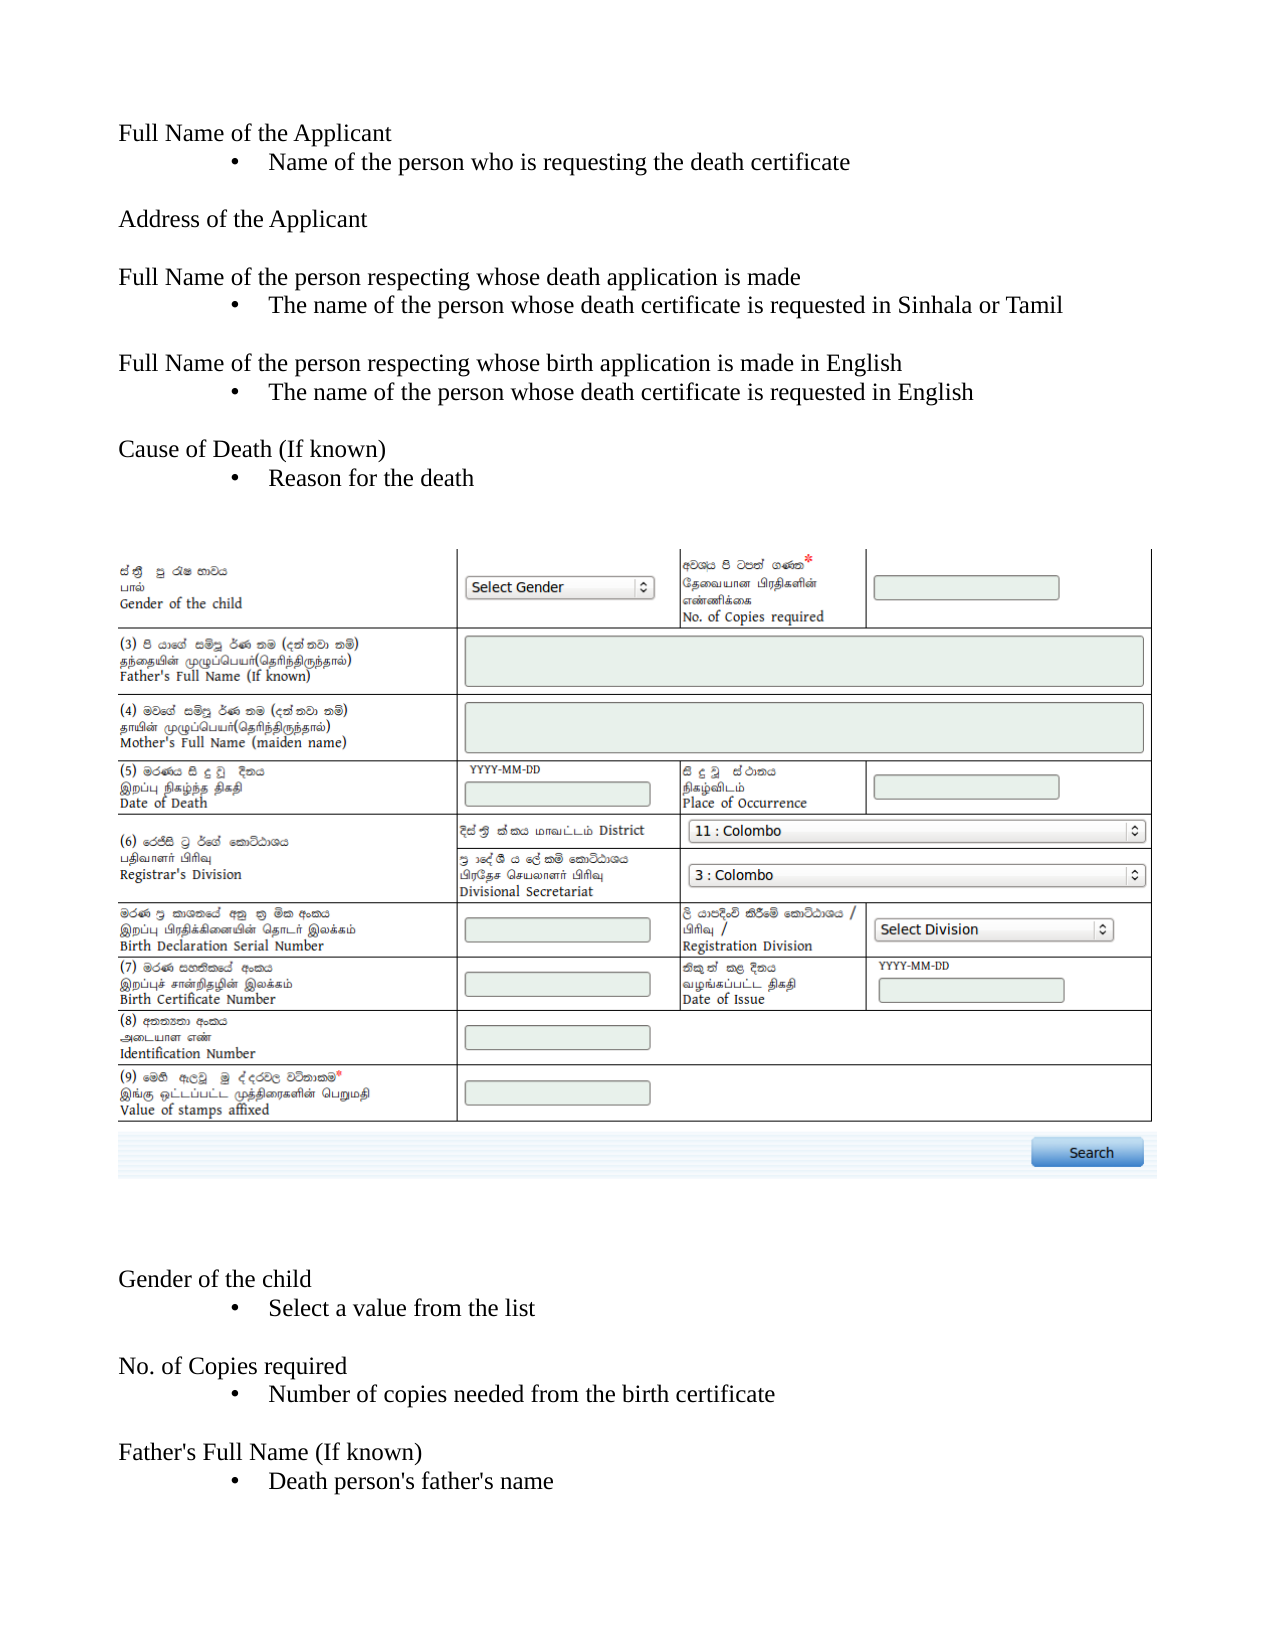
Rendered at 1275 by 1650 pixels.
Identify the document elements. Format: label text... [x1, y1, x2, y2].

text Full Name of the Applicant [118, 118, 1157, 147]
text Father's Full Name (If known) [118, 1437, 1157, 1466]
text Full Name of the person respecting whose birth application is made in English [118, 348, 1157, 377]
list Death person's father's name [231, 1466, 1157, 1494]
text No. of Copies required [118, 1351, 1157, 1379]
list Name of the person who is requesting the death certificate [231, 147, 1157, 176]
text Full Name of the person respecting whose death application is made [118, 262, 1157, 291]
list Number of copies needed from the birth certificate [231, 1379, 1157, 1408]
list The name of the person whose death certificate is requested in English [231, 377, 1157, 406]
list Select a value from the list [231, 1293, 1157, 1322]
list Reason for the death [231, 463, 1157, 492]
text Gender of the child [118, 1264, 1157, 1293]
text Cause of Death (If known) [118, 434, 1157, 463]
picture [118, 549, 1157, 1179]
text Address of the Applicant [118, 204, 1157, 233]
list The name of the person whose death certificate is requested in Sinhala or Tamil [231, 291, 1157, 319]
